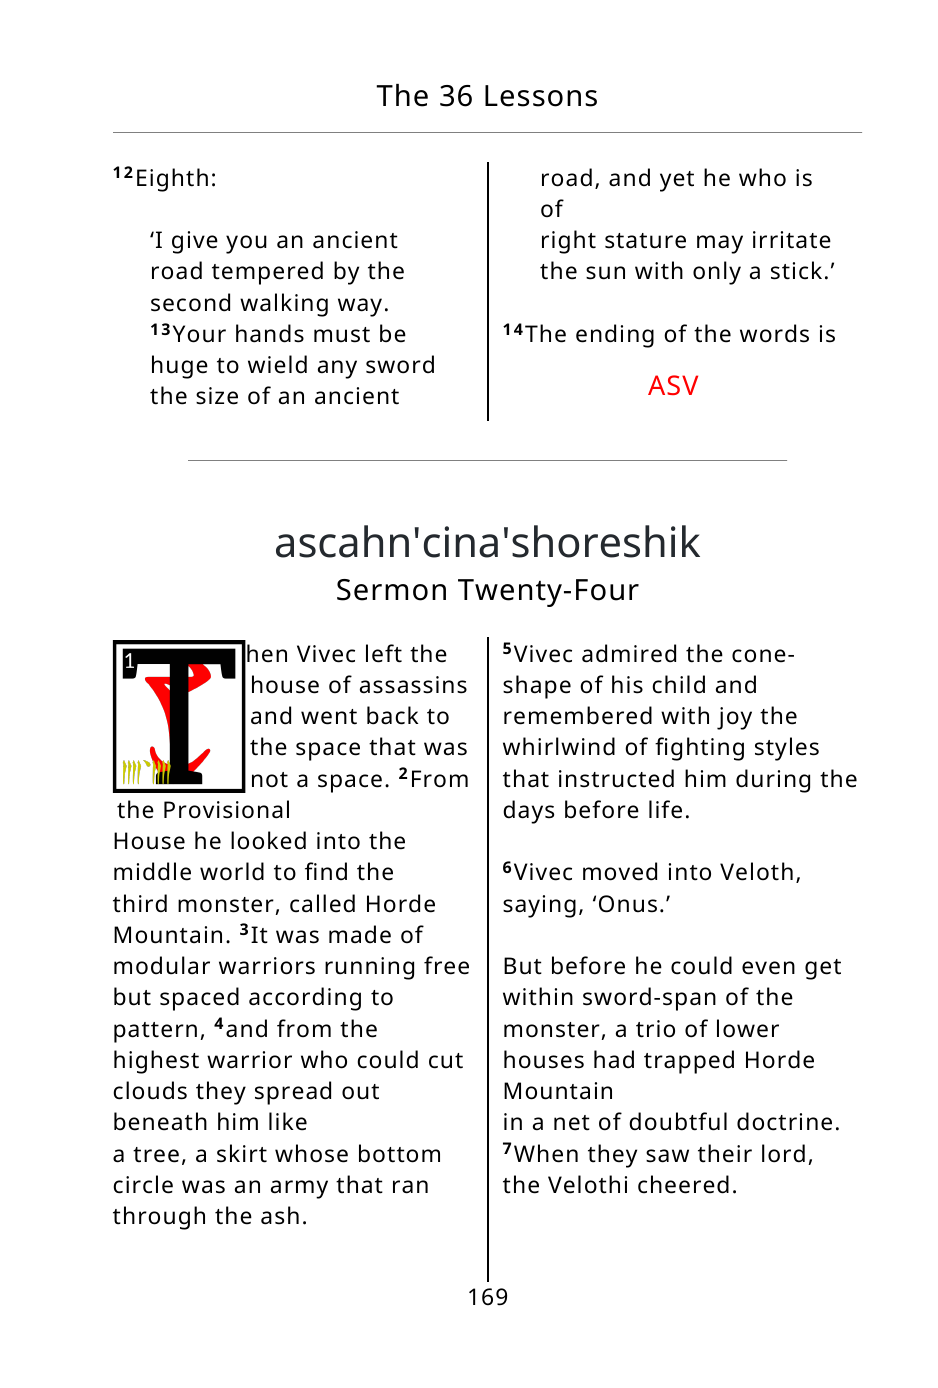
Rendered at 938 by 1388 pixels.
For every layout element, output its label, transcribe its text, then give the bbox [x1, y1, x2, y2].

text the space that was [246, 731, 472, 762]
text But before he could even get within sword-span of the monster, a trio of lower houses had trapped Horde Mountain in a net of doubtful doctrine. 7When they saw their lord, the Velothi cheered. [502, 950, 862, 1200]
text ASV [502, 366, 844, 403]
text 5Vivec admired the cone-shape of his child and remembered with joy the whirlwind of fighting styles that instructed him during the days before life. [502, 637, 862, 825]
subtitle ascahn'cina'shoreshik [112, 513, 862, 569]
text and went back to [246, 700, 472, 731]
text hen Vivec left the [112, 637, 472, 669]
text road, and yet he who is of right stature may irritate the sun with only a stick.’ [540, 162, 844, 287]
text House he looked into the middle world to find the third monster, called Horde Mountain. 3It was made of modular warriors running free but spaced according to pattern, 4and from the highest warrior who could cut clouds they spread out beneath him like a tree, a skirt whose bottom circle was an army that ran through the ash. [112, 825, 472, 1231]
text house of assassins [246, 669, 472, 700]
picture [112, 640, 246, 793]
text The 36 Lessons [112, 75, 862, 115]
text not a space. 2From [112, 762, 472, 794]
text 14The ending of the words is [502, 318, 862, 349]
text 12Eighth: [112, 162, 472, 193]
text the Provisional [112, 794, 472, 825]
text ‘I give you an ancient road tempered by the second walking way. 13Your hands must be huge to wield any sword the size of an ancient [150, 224, 454, 412]
text Sermon Twenty-Four [112, 569, 862, 609]
text 6Vivec moved into Veloth, saying, ‘Onus.’ [502, 856, 862, 919]
